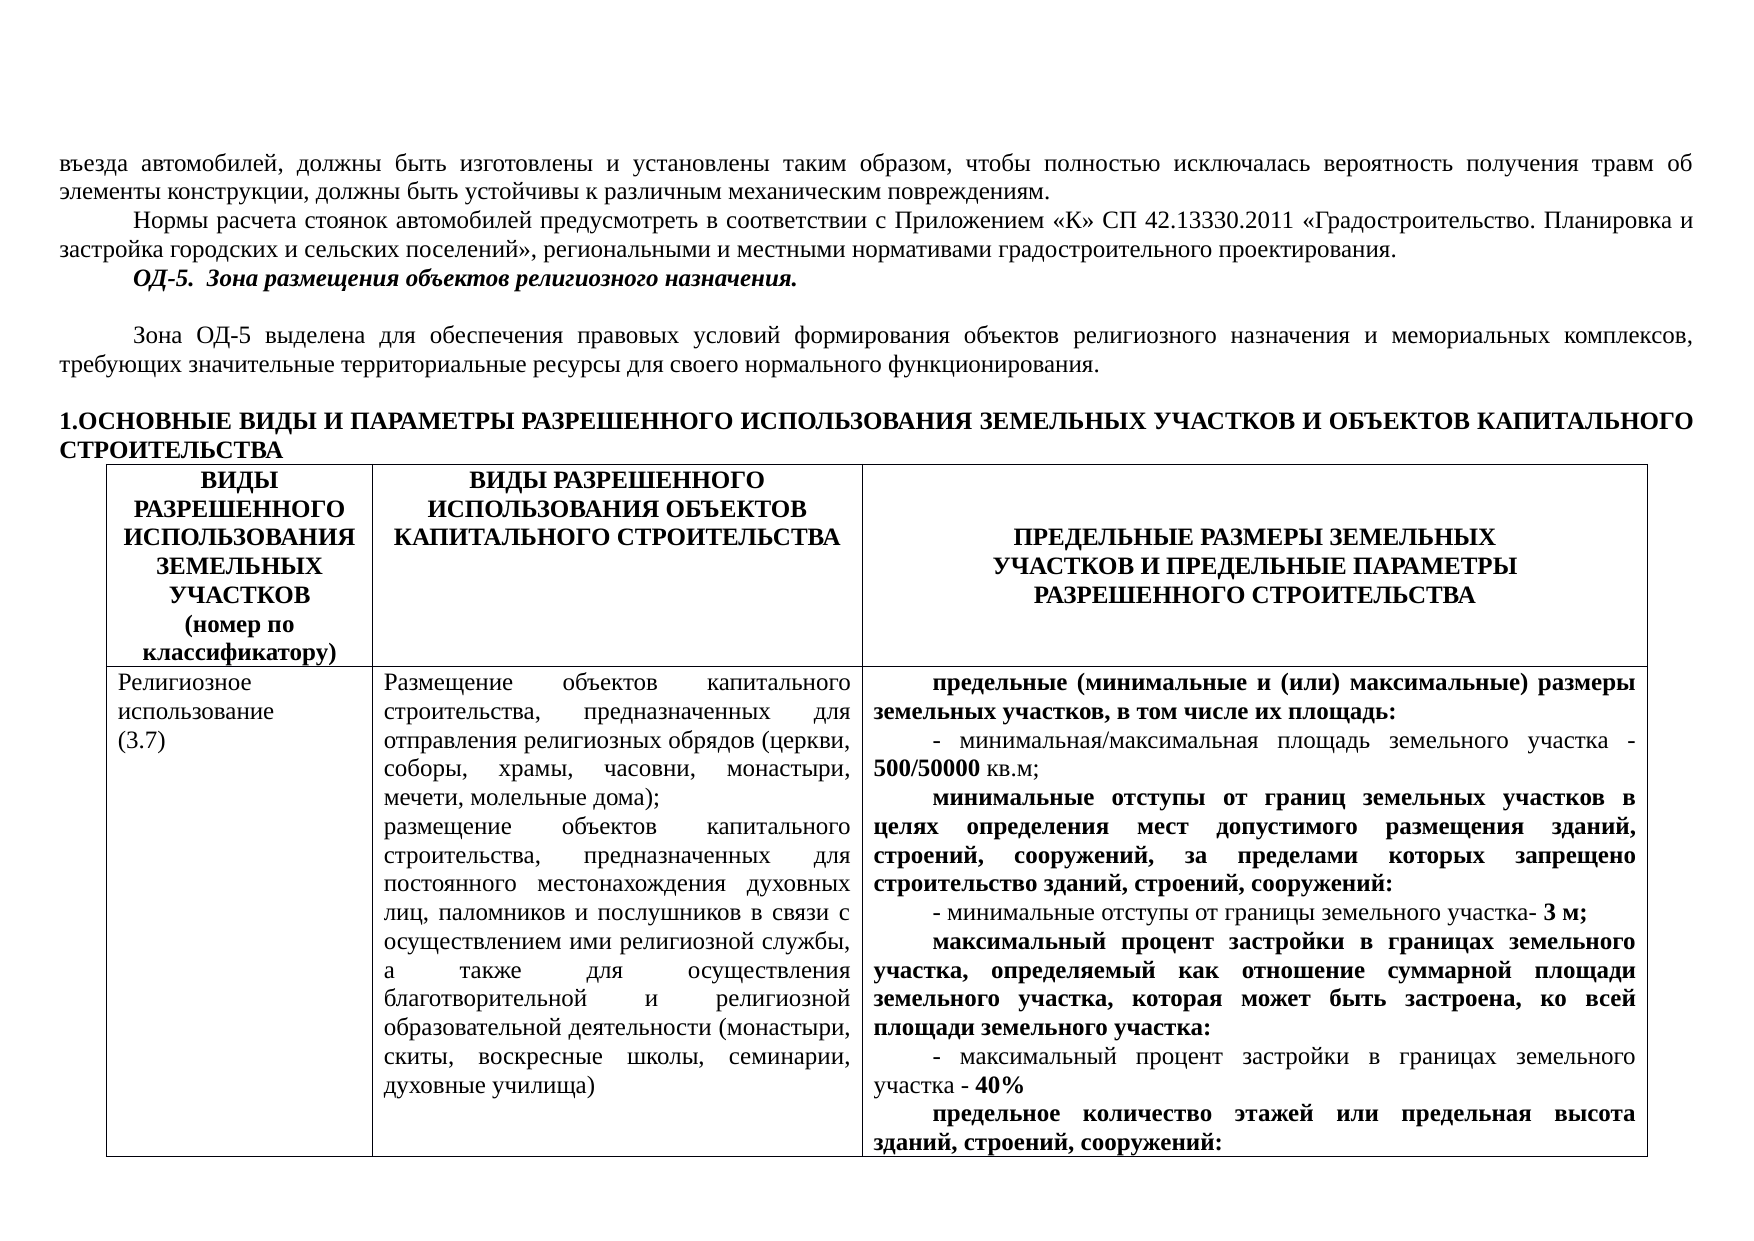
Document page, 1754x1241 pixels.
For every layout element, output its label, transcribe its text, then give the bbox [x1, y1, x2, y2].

table_cell Религиозное использование (3.7) [107, 667, 372, 1156]
list ОСНОВНЫЕ ВИДЫ И ПАРАМЕТРЫ РАЗРЕШЕННОГО ИСПОЛЬЗОВАНИЯ ЗЕМЕЛЬНЫХ УЧАСТКОВ И ОБЪЕКТОВ КАПИТАЛЬНОГО СТРОИТЕЛЬСТВА [59, 406, 1695, 464]
text Зона ОД-5 выделена для обеспечения правовых условий формирования объектов религиозного назначения и мемориальных комплексов, требующих значительные территориальные ресурсы для своего нормального функционирования. [59, 320, 1695, 378]
table_header ВИДЫ РАЗРЕШЕННОГО ИСПОЛЬЗОВАНИЯ ОБЪЕКТОВ КАПИТАЛЬНОГО СТРОИТЕЛЬСТВА [373, 465, 862, 666]
table_header ПРЕДЕЛЬНЫЕ РАЗМЕРЫ ЗЕМЕЛЬНЫХ УЧАСТКОВ И ПРЕДЕЛЬНЫЕ ПАРАМЕТРЫ РАЗРЕШЕННОГО СТРОИТЕЛЬСТВА [863, 465, 1647, 666]
table_cell Размещение объектов капитального строительства, предназначенных для отправления религиозных обрядов (церкви, соборы, храмы, часовни, монастыри, мечети, молельные дома); размещение объектов капитального строительства, предназначенных для постоянного местонахождения духовных лиц, паломников и послушников в связи с осуществлением ими религиозной службы, а также для осуществления благотворительной и религиозной образовательной деятельности (монастыри, скиты, воскресные школы, семинарии, духовные училища) [373, 667, 862, 1156]
table_header ВИДЫ РАЗРЕШЕННОГО ИСПОЛЬЗОВАНИЯ ЗЕМЕЛЬНЫХ УЧАСТКОВ (номер по классификатору) [107, 465, 372, 666]
table_cell предельные (минимальные и (или) максимальные) размеры земельных участков, в том числе их площадь: - минимальная/максимальная площадь земельного участка - 500/50000 кв.м; минимальные отступы от границ земельных участков в целях определения мест допустимого размещения зданий, строений, сооружений, за пределами которых запрещено строительство зданий, строений, сооружений: - минимальные отступы от границы земельного участка- 3 м; максимальный процент застройки в границах земельного участка, определяемый как отношение суммарной площади земельного участка, которая может быть застроена, ко всей площади земельного участка: - максимальный процент застройки в границах земельного участка - 40% предельное количество этажей или предельная высота зданий, строений, сооружений: [863, 667, 1647, 1156]
text Нормы расчета стоянок автомобилей предусмотреть в соответствии с Приложением «К» СП 42.13330.2011 «Градостроительство. Планировка и застройка городских и сельских поселений», региональными и местными нормативами градостроительного проектирования. [59, 205, 1695, 263]
text въезда автомобилей, должны быть изготовлены и установлены таким образом, чтобы полностью исключалась вероятность получения травм об элементы конструкции, должны быть устойчивы к различным механическим повреждениям. [59, 148, 1695, 205]
text ОД-5. Зона размещения объектов религиозного назначения. [59, 263, 1695, 291]
